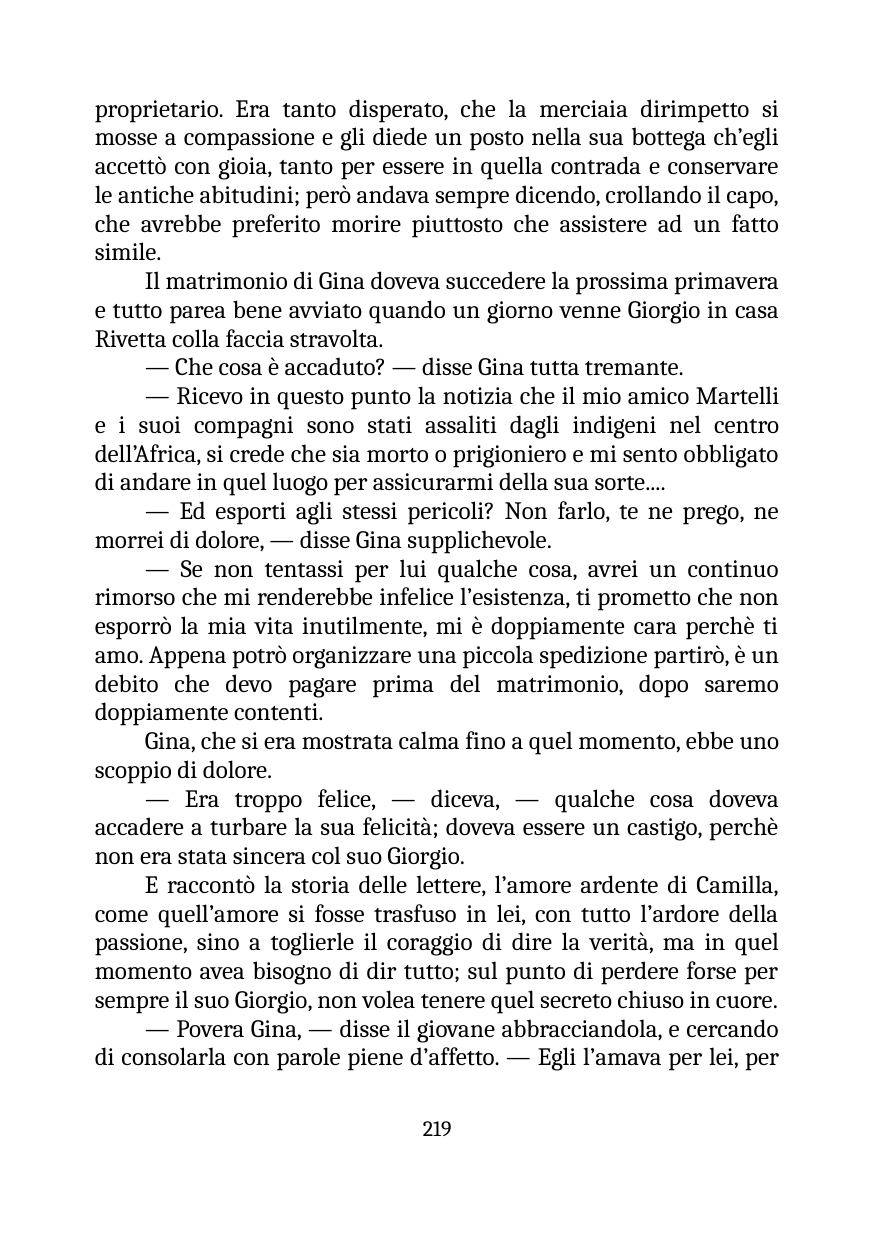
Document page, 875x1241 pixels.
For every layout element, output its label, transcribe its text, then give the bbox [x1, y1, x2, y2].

text proprietario. Era tanto disperato, che la merciaia dirimpetto si mosse a compassione e gli diede un posto nella sua bottega ch’egli accettò con gioia, tanto per essere in quella contrada e conservare le antiche abitudini; però andava sempre dicendo, crollando il capo, che avrebbe preferito morire piuttosto che assistere ad un fatto simile. [94, 94, 779, 267]
text — Ricevo in questo punto la notizia che il mio amico Martelli e i suoi compagni sono stati assaliti dagli indigeni nel centro dell’Africa, si crede che sia morto o prigioniero e mi sento obbligato di andare in quel luogo per assicurarmi della sua sorte.... [94, 382, 779, 497]
text E raccontò la storia delle lettere, l’amore ardente di Camilla, come quell’amore si fosse trasfuso in lei, con tutto l’ardore della passione, sino a toglierle il coraggio di dire la verità, ma in quel momento avea bisogno di dir tutto; sul punto di perdere forse per sempre il suo Giorgio, non volea tenere quel secreto chiuso in cuore. [94, 871, 779, 1014]
text Gina, che si era mostrata calma fino a quel momento, ebbe uno scoppio di dolore. [94, 727, 779, 784]
text Il matrimonio di Gina doveva succedere la prossima primavera e tutto parea bene avviato quando un giorno venne Giorgio in casa Rivetta colla faccia stravolta. [94, 267, 779, 353]
text — Se non tentassi per lui qualche cosa, avrei un continuo rimorso che mi renderebbe infelice l’esistenza, ti prometto che non esporrò la mia vita inutilmente, mi è doppiamente cara perchè ti amo. Appena potrò organizzare una piccola spedizione partirò, è un debito che devo pagare prima del matrimonio, dopo saremo doppiamente contenti. [94, 554, 779, 727]
text — Era troppo felice, — diceva, — qualche cosa doveva accadere a turbare la sua felicità; doveva essere un castigo, perchè non era stata sincera col suo Giorgio. [94, 784, 779, 871]
text — Che cosa è accaduto? — disse Gina tutta tremante. [94, 353, 779, 382]
text — Povera Gina, — disse il giovane abbracciandola, e cercando di consolarla con parole piene d’affetto. — Egli l’amava per lei, per [94, 1014, 779, 1072]
text — Ed esporti agli stessi pericoli? Non farlo, te ne prego, ne morrei di dolore, — disse Gina supplichevole. [94, 497, 779, 554]
